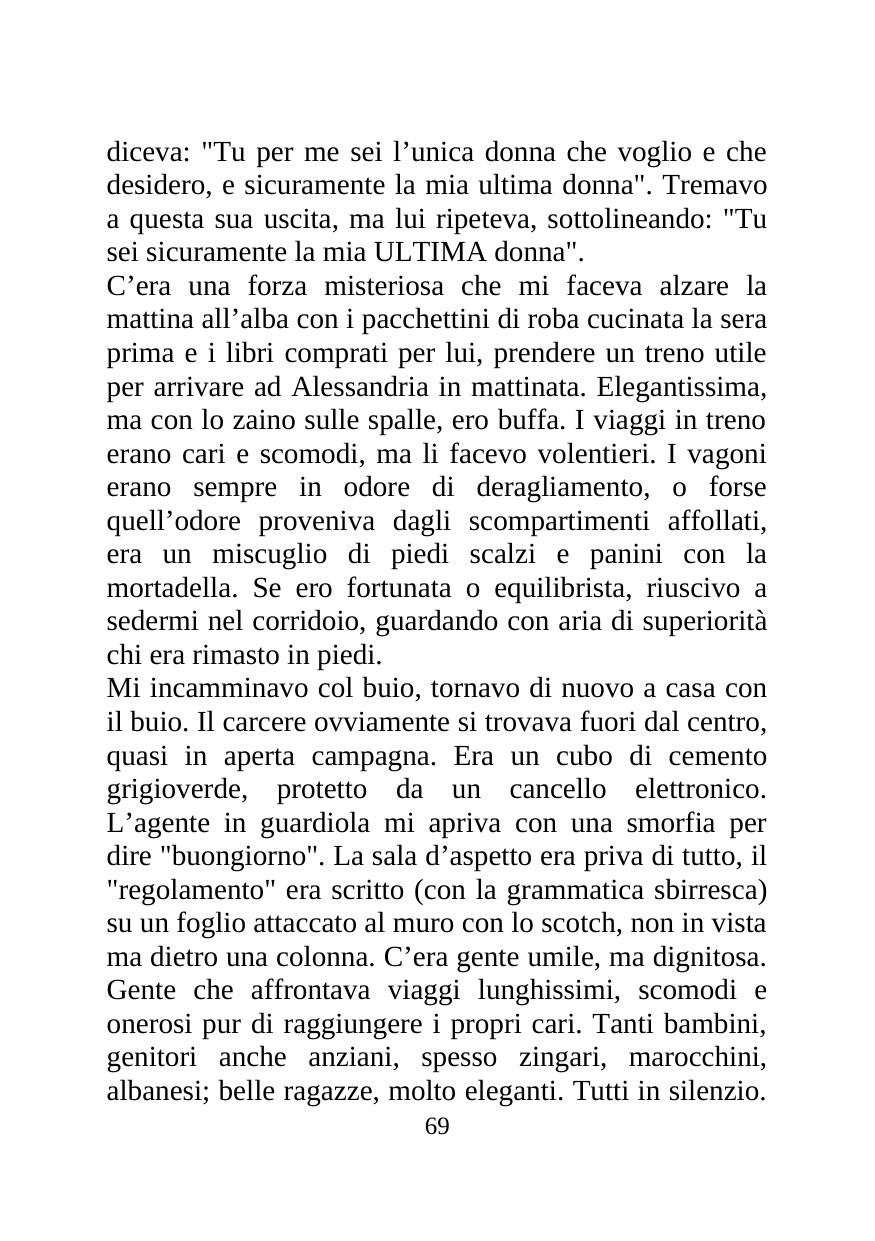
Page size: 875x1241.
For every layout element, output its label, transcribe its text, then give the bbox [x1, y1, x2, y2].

text C’era una forza misteriosa che mi faceva alzare la mattina all’alba con i pacchettini di roba cucinata la sera prima e i libri comprati per lui, prendere un treno utile per arrivare ad Alessandria in mattinata. Elegantissima, ma con lo zaino sulle spalle, ero buffa. I viaggi in treno erano cari e scomodi, ma li facevo volentieri. I vagoni erano sempre in odore di deragliamento, o forse quell’odore proveniva dagli scompartimenti affollati, era un miscuglio di piedi scalzi e panini con la mortadella. Se ero fortunata o equilibrista, riuscivo a sedermi nel corridoio, guardando con aria di superiorità chi era rimasto in piedi. [106, 268, 768, 671]
text Mi incamminavo col buio, tornavo di nuovo a casa con il buio. Il carcere ovviamente si trovava fuori dal centro, quasi in aperta campagna. Era un cubo di cemento grigioverde, protetto da un cancello elettronico. L’agente in guardiola mi apriva con una smorfia per dire "buongiorno". La sala d’aspetto era priva di tutto, il "regolamento" era scritto (con la grammatica sbirresca) su un foglio attaccato al muro con lo scotch, non in vista ma dietro una colonna. C’era gente umile, ma dignitosa. Gente che affrontava viaggi lunghissimi, scomodi e onerosi pur di raggiungere i propri cari. Tanti bambini, genitori anche anziani, spesso zingari, marocchini, albanesi; belle ragazze, molto eleganti. Tutti in silenzio. [106, 671, 768, 1107]
text diceva: "Tu per me sei l’unica donna che voglio e che desidero, e sicuramente la mia ultima donna". Tremavo a questa sua uscita, ma lui ripeteva, sottolineando: "Tu sei sicuramente la mia ULTIMA donna". [106, 134, 768, 268]
